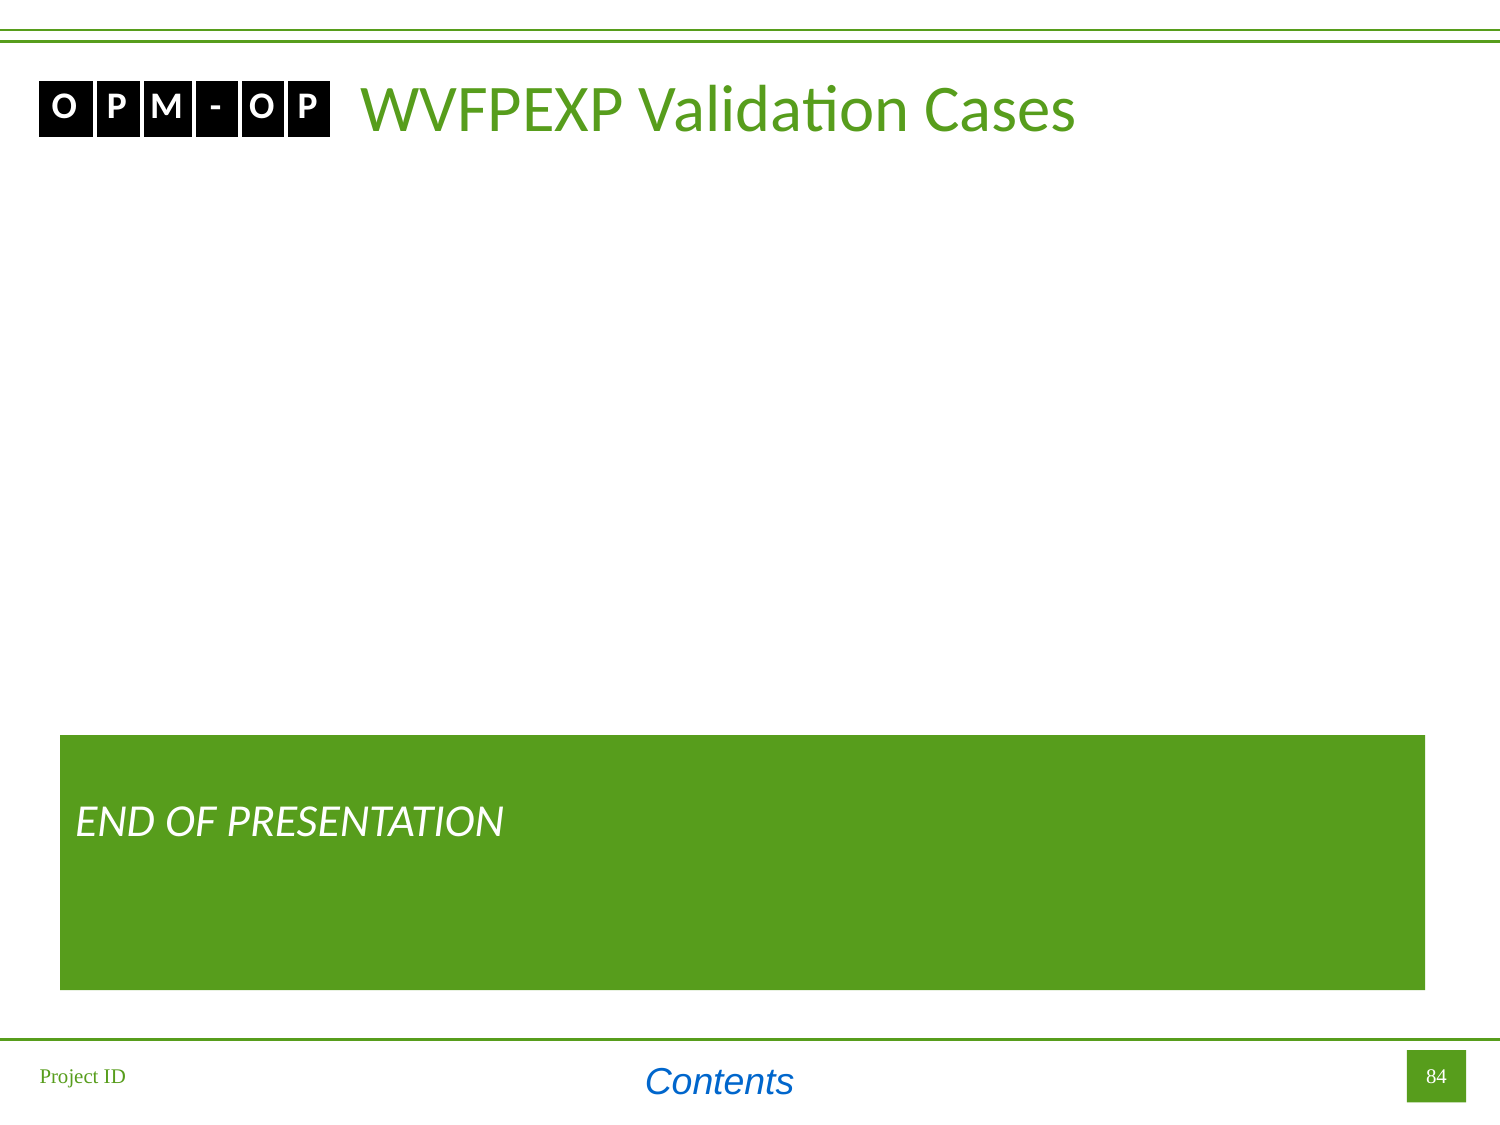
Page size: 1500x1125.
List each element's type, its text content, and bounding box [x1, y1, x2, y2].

title WVFPEXP Validation Cases [360, 77, 1425, 153]
list End of Presentation [60, 735, 1426, 991]
